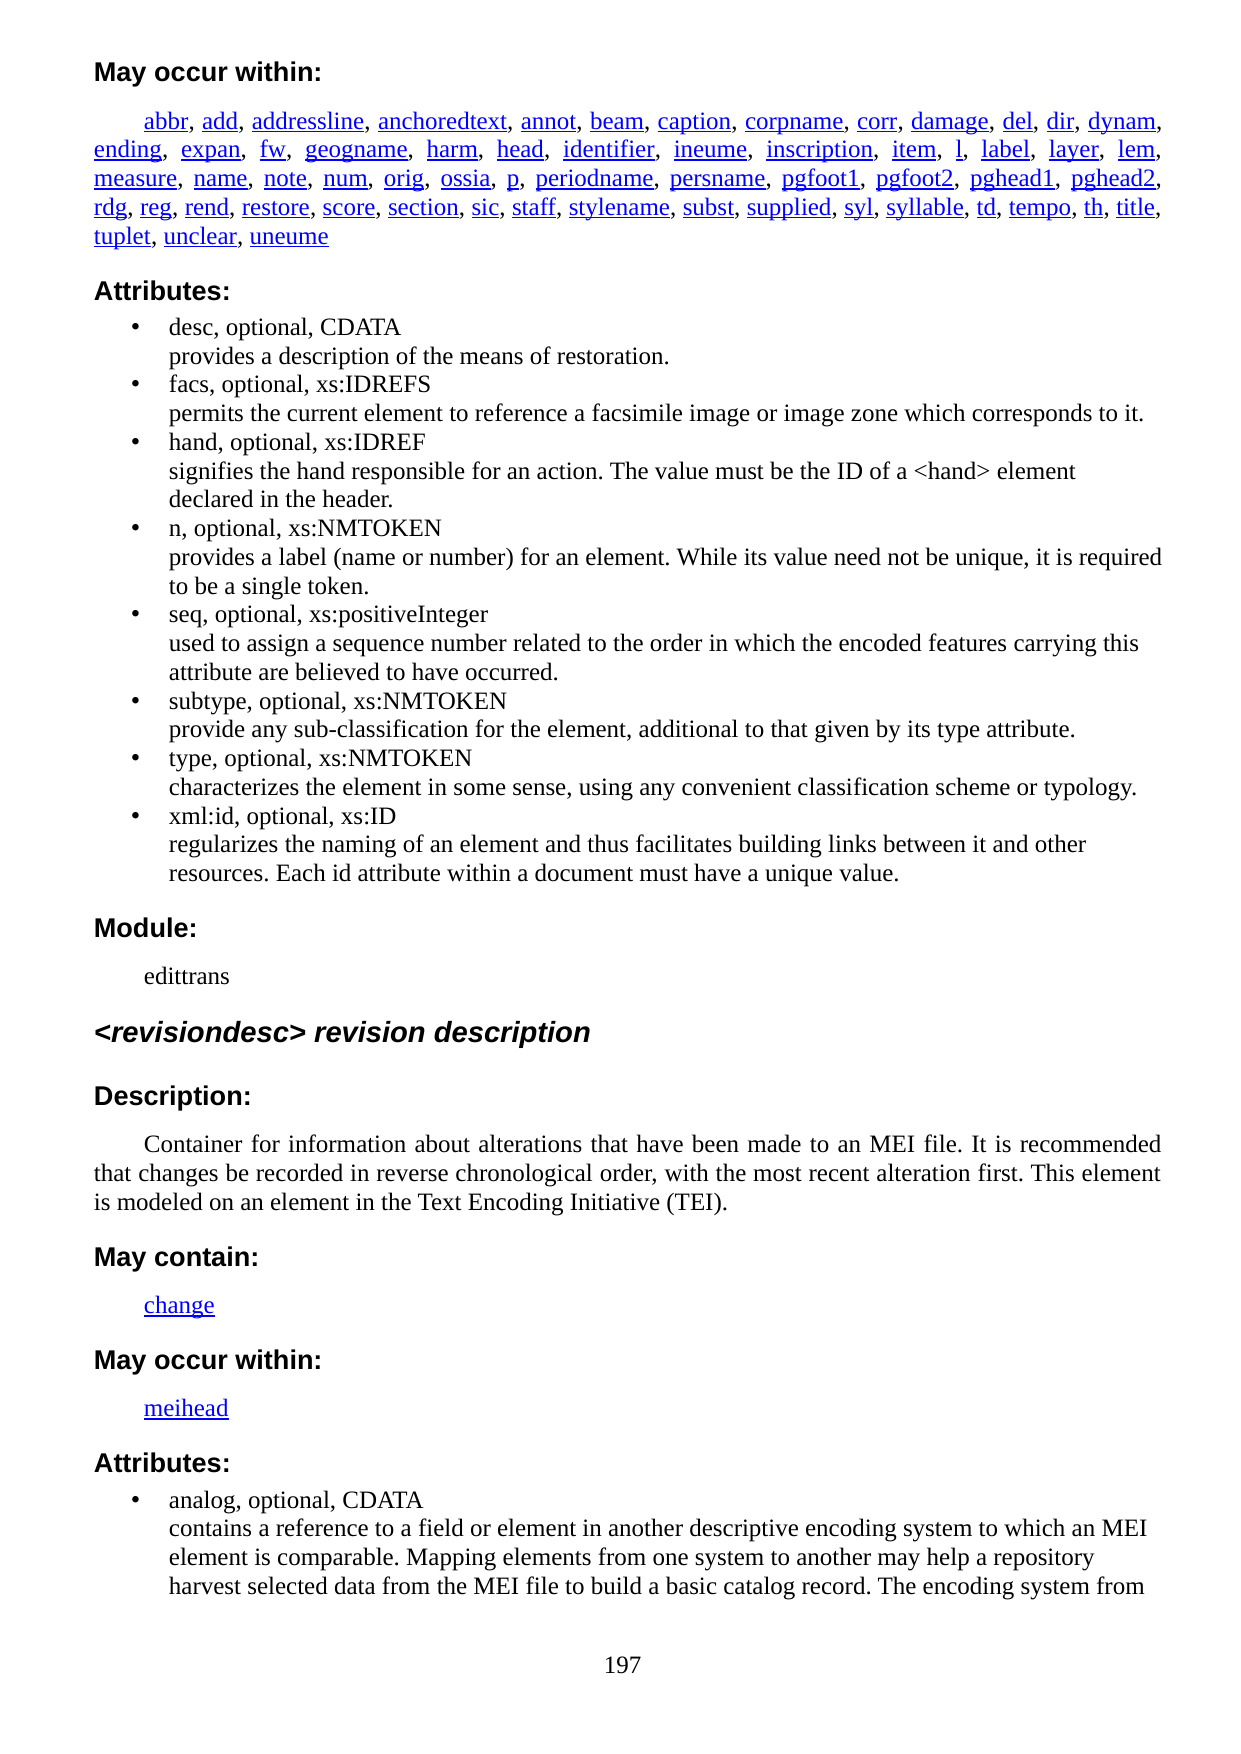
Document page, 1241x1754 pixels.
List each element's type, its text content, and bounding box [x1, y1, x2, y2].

list facs, optional, xs:IDREFS permits the current element to reference a facsimile image or image zone which corresponds to it. [131, 369, 1162, 427]
subtitle Attributes: [94, 1447, 1162, 1478]
list hand, optional, xs:IDREF signifies the hand responsible for an action. The value must be the ID of a <hand> element declared in the header. [131, 427, 1162, 513]
list n, optional, xs:NMTOKEN provides a label (name or number) for an element. While its value need not be unique, it is required to be a single token. [131, 513, 1162, 599]
text abbr, add, addressline, anchoredtext, annot, beam, caption, corpname, corr, damage, del, dir, dynam, ending, expan, fw, geogname, harm, head, identifier, ineume, inscription, item, l, label, layer, lem, measure, name, note, num, orig, ossia, p, periodname, persname, pgfoot1, pgfoot2, pghead1, pghead2, rdg, reg, rend, restore, score, section, sic, staff, stylename, subst, supplied, syl, syllable, td, tempo, th, title, tuplet, unclear, uneume [94, 106, 1162, 249]
list desc, optional, CDATA provides a description of the means of restoration. [131, 312, 1162, 369]
subtitle May occur within: [94, 56, 1162, 87]
text meihead [94, 1393, 1162, 1422]
list seq, optional, xs:positiveInteger used to assign a sequence number related to the order in which the encoded features carrying this attribute are believed to have occurred. [131, 599, 1162, 686]
subtitle May contain: [94, 1241, 1162, 1272]
list type, optional, xs:NMTOKEN characterizes the element in some sense, using any convenient classification scheme or typology. [131, 743, 1162, 801]
text change [94, 1290, 1162, 1319]
list xml:id, optional, xs:ID regularizes the naming of an element and thus facilitates building links between it and other resources. Each id attribute within a document must have a unique value. [131, 801, 1162, 887]
text edittrans [94, 961, 1162, 990]
list subtype, optional, xs:NMTOKEN provide any sub-classification for the element, additional to that given by its type attribute. [131, 686, 1162, 743]
subtitle Description: [94, 1080, 1162, 1111]
subtitle Attributes: [94, 274, 1162, 306]
subtitle Module: [94, 912, 1162, 943]
subtitle <revisiondesc> revision description [94, 1015, 1162, 1049]
list analog, optional, CDATA contains a reference to a field or element in another descriptive encoding system to which an MEI element is comparable. Mapping elements from one system to another may help a repository harvest selected data from the MEI file to build a basic catalog record. The encoding system from [131, 1485, 1162, 1600]
subtitle May occur within: [94, 1344, 1162, 1375]
text Container for information about alterations that have been made to an MEI file. It is recommended that changes be recorded in reverse chronological order, with the most recent alteration first. This element is modeled on an element in the Text Encoding Initiative (TEI). [94, 1129, 1162, 1216]
